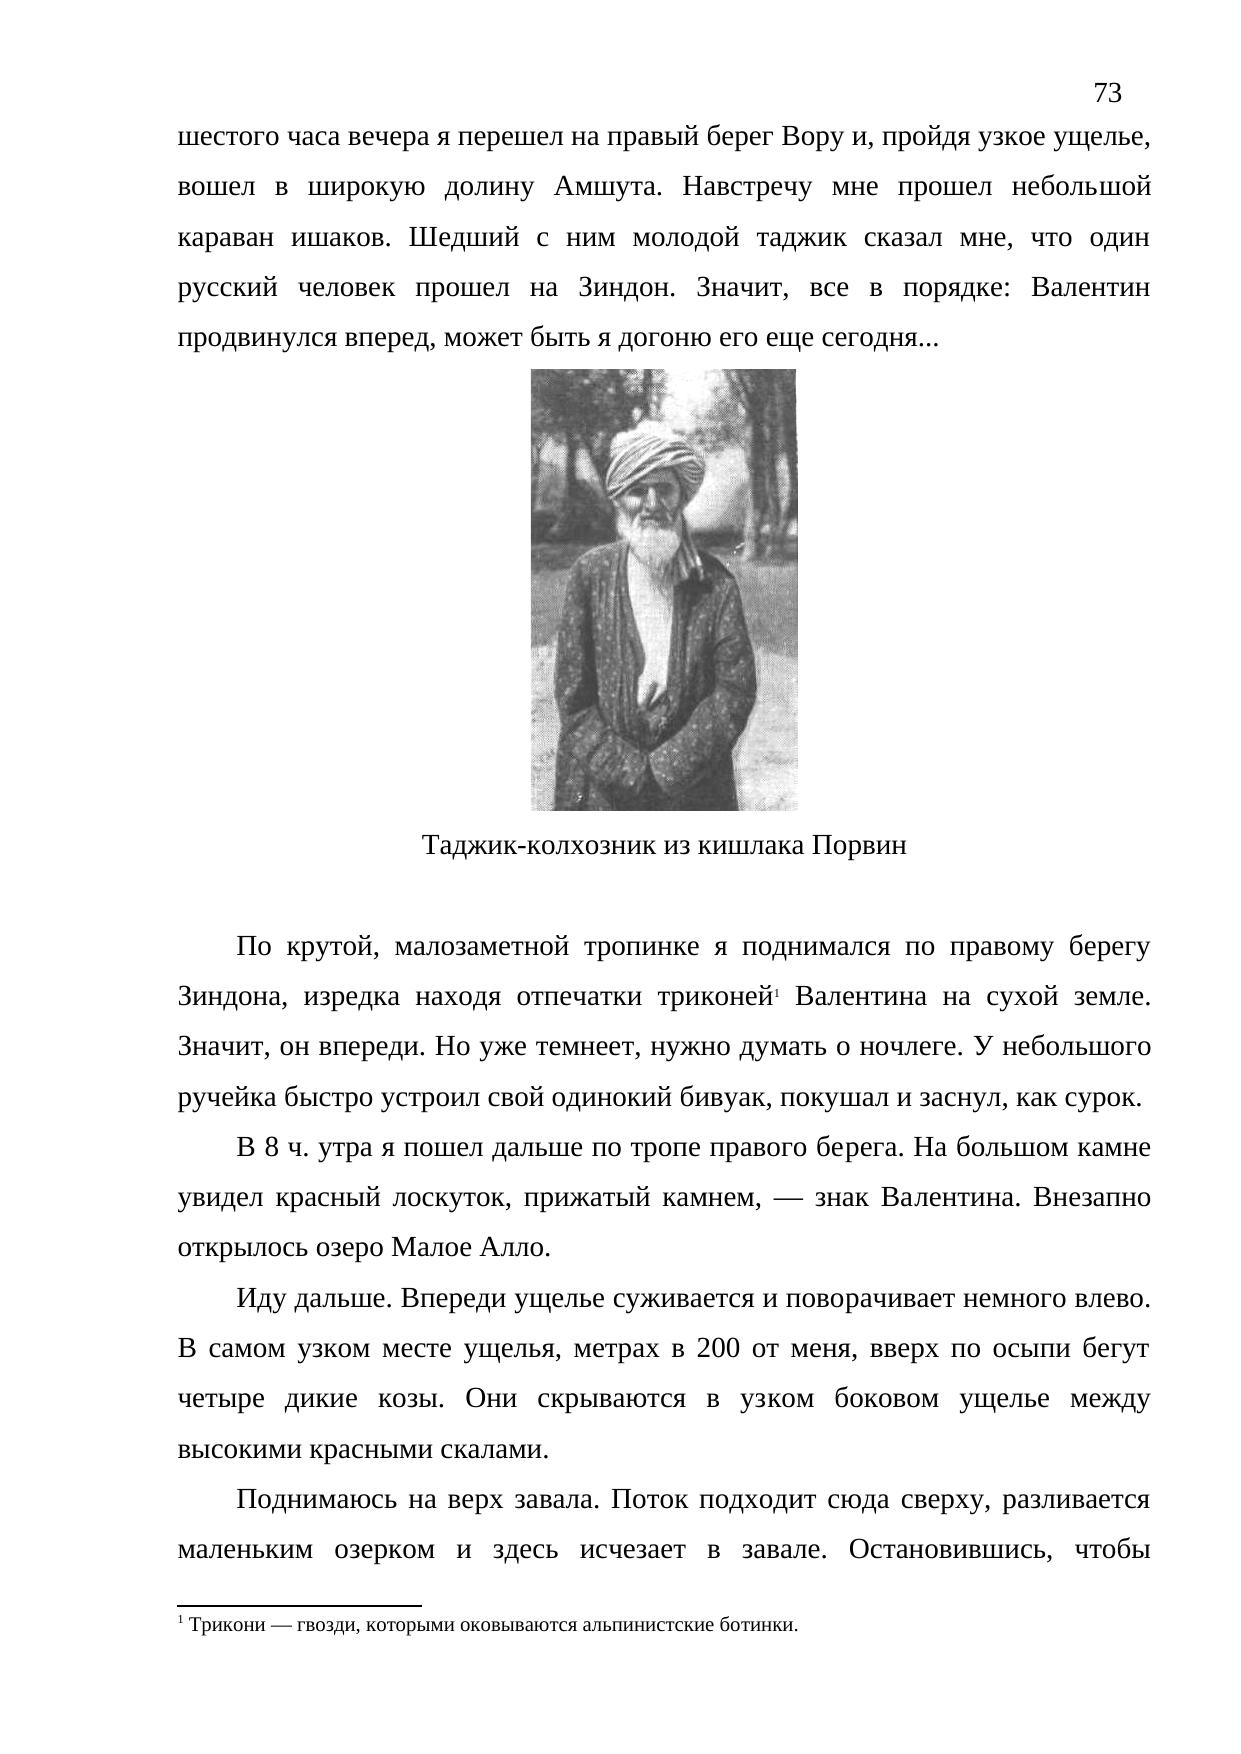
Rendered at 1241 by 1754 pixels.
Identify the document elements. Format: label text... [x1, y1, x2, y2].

text В 8 ч. утра я пошел дальше по тропе правого бе­рега. На большом камне увидел красный лоскуток, прижатый камнем, — знак Ва­лентина. Внезапно откры­лось озеро Малое Алло. [177, 1129, 1152, 1263]
text Поднимаюсь на верх завала. Поток подходит сюда сверху, разливается маленьким озерком и здесь исчезает в завале. Остановившись, чтобы [177, 1481, 1152, 1565]
text Таджик-колхозник из кишлака Порвин [177, 827, 1152, 861]
picture [530, 369, 798, 811]
text Трикони — гвозди, которыми оковываются альпинистские бо­тинки. [177, 1612, 1152, 1636]
text По крутой, малозаметной тропинке я поднимался по правому берегу Зиндона, из­редка находя отпечатки триконей Валентина на сухой земле. Значит, он впереди. Но уже темнеет, нужно ду­мать о ночлеге. У небольшо­го ручейка быстро устроил свой одинокий бивуак, поку­шал и заснул, как сурок. [177, 928, 1152, 1112]
text шестого часа вечера я перешел на правый берег Вору и, пройдя узкое ущелье, вошел в широкую долину Амшута. Навстречу мне прошел неболь­шой караван ишаков. Шедший с ним молодой таджик сказал мне, что один русский человек прошел на Зиндон. Значит, все в порядке: Валентин продвинулся впе­ред, может быть я догоню его еще сегодня... [177, 118, 1152, 353]
text Иду дальше. Впереди ущелье суживается и пово­рачивает немного влево. В самом узком месте ущелья, метрах в 200 от меня, вверх по осыпи бегут четыре дикие козы. Они скрываются в уз­ком боковом ущелье между высокими красными ска­лами. [177, 1280, 1152, 1464]
